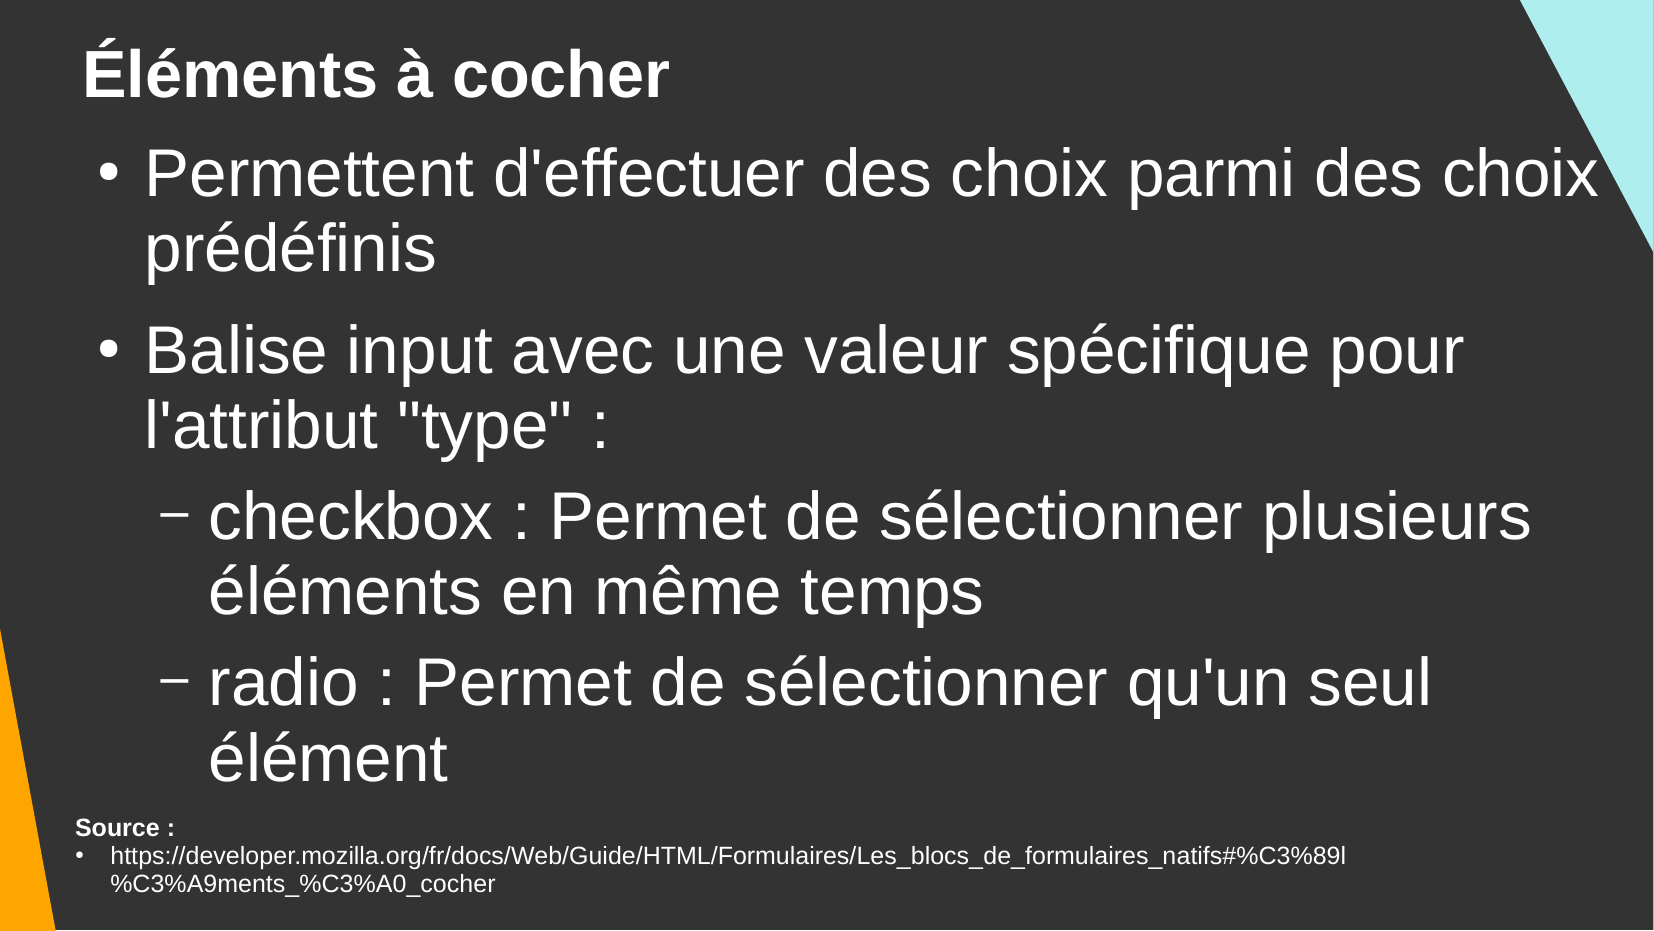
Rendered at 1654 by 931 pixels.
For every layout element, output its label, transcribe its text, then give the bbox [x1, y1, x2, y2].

text_box Source : https://developer.mozilla.org/fr/docs/Web/Guide/HTML/Formulaires/Les_blocs_de_formulaires_natifs#%C3%89l%C3%A9ments_%C3%A0_cocher [60, 806, 1546, 905]
text_box [1519, 0, 1654, 254]
list Permettent d'effectuer des choix parmi des choix prédéfinis Balise input avec une valeur spécifique pour l'attribut "type" : checkbox : Permet de sélectionner plusieurs éléments en même temps radio : Permet de sélectionner qu'un seul élément [80, 135, 1605, 798]
text_box [0, 628, 56, 931]
title Éléments à cocher [82, 37, 1571, 114]
